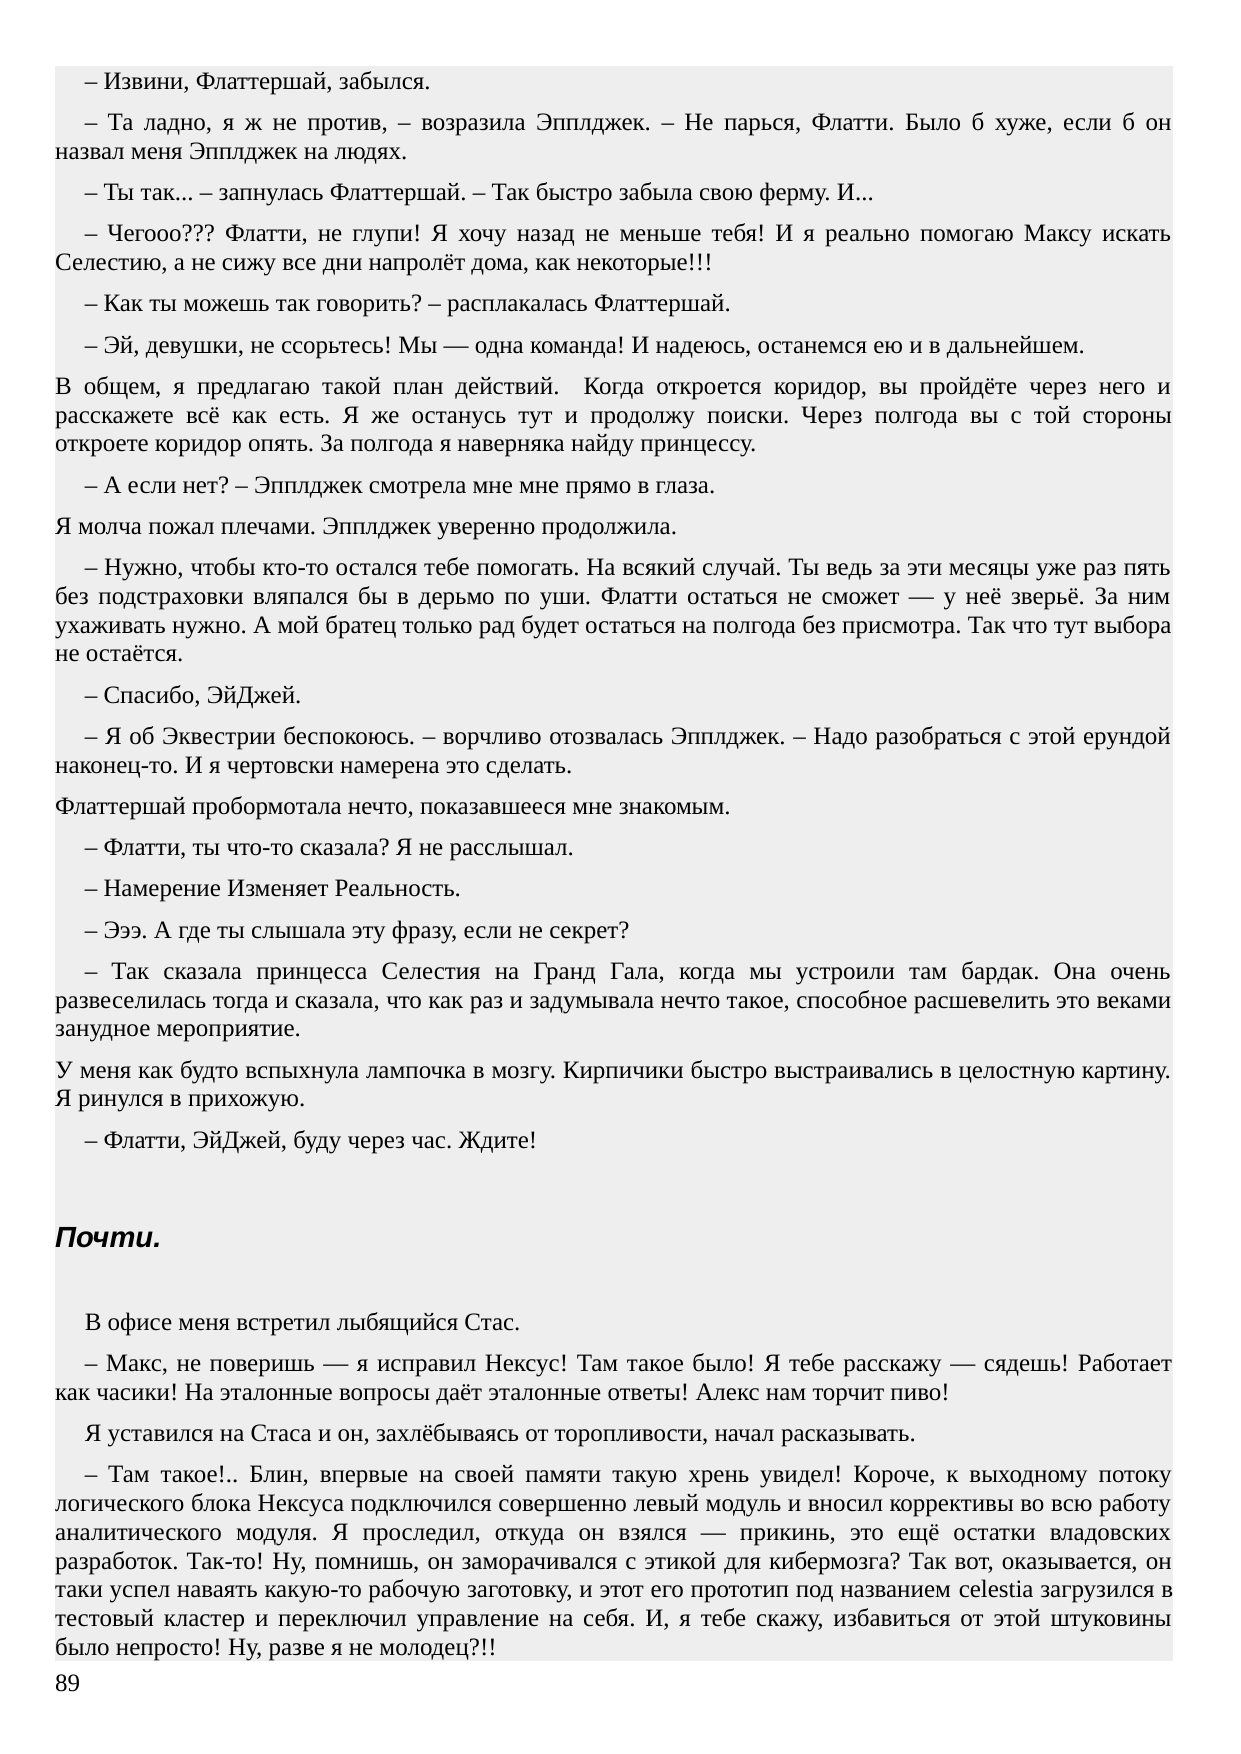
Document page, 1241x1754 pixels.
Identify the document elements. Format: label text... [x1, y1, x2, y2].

text – Нужно, чтобы кто-то остался тебе помогать. На всякий случай. Ты ведь за эти месяцы уже раз пять без подстраховки вляпался бы в дерьмо по уши. Флатти остаться не сможет — у неё зверьё. За ним ухаживать нужно. А мой братец только рад будет остаться на полгода без присмотра. Так что тут выбора не остаётся. [55, 552, 1173, 667]
text – Макс, не поверишь — я исправил Нексус! Там такое было! Я тебе расскажу — сядешь! Работает как часики! На эталонные вопросы даёт эталонные ответы! Алекс нам торчит пиво! [55, 1348, 1173, 1406]
text – А если нет? – Эпплджек смотрела мне мне прямо в глаза. [55, 470, 1173, 498]
text – Чегооо??? Флатти, не глупи! Я хочу назад не меньше тебя! И я реально помогаю Максу искать Селестию, а не сижу все дни напролёт дома, как некоторые!!! [55, 218, 1173, 276]
text Я уставился на Стаса и он, захлёбываясь от торопливости, начал расказывать. [55, 1418, 1173, 1447]
text – Эй, девушки, не ссорьтесь! Мы — одна команда! И надеюсь, останемся ею и в дальнейшем. [55, 330, 1173, 358]
text – Флатти, ты что-то сказала? Я не расслышал. [55, 832, 1173, 861]
text – Флатти, ЭйДжей, буду через час. Ждите! [55, 1125, 1173, 1153]
list Флаттершай пробормотала нечто, показавшееся мне знакомым. [55, 791, 1173, 820]
text – Как ты можешь так говорить? – расплакалась Флаттершай. [55, 288, 1173, 317]
text – Я об Эквестрии беспокоюсь. – ворчливо отозвалась Эпплджек. – Надо разобраться с этой ерундой наконец-то. И я чертовски намерена это сделать. [55, 721, 1173, 778]
text – Там такое!.. Блин, впервые на своей памяти такую хрень увидел! Короче, к выходному потоку логического блока Нексуса подключился совершенно левый модуль и вносил коррективы во всю работу аналитического модуля. Я проследил, откуда он взялся — прикинь, это ещё остатки владовских разработок. Так-то! Ну, помнишь, он заморачивался с этикой для кибермозга? Так вот, оказывается, он таки успел наваять какую-то рабочую заготовку, и этот его прототип под названием celestia загрузился в тестовый кластер и переключил управление на себя. И, я тебе скажу, избавиться от этой штуковины было непросто! Ну, разве я не молодец?!! [55, 1459, 1173, 1661]
text – Эээ. А где ты слышала эту фразу, если не секрет? [55, 915, 1173, 943]
text – Ты так... – запнулась Флаттершай. – Так быстро забыла свою ферму. И... [55, 177, 1173, 206]
text – Спасибо, ЭйДжей. [55, 680, 1173, 708]
text – Извини, Флаттершай, забылся. [55, 66, 1173, 95]
text В офисе меня встретил лыбящийся Стас. [55, 1307, 1173, 1336]
text – Так сказала принцесса Селестия на Гранд Гала, когда мы устроили там бардак. Она очень развеселилась тогда и сказала, что как раз и задумывала нечто такое, способное расшевелить это веками занудное мероприятие. [55, 956, 1173, 1042]
text – Намерение Изменяет Реальность. [55, 873, 1173, 902]
text – Та ладно, я ж не против, – возразила Эпплджек. – Не парься, Флатти. Было б хуже, если б он назвал меня Эпплджек на людях. [55, 107, 1173, 165]
list В общем, я предлагаю такой план действий. Когда откроется коридор, вы пройдёте через него и расскажете всё как есть. Я же останусь тут и продолжу поиски. Через полгода вы с той стороны откроете коридор опять. За полгода я наверняка найду принцессу. [55, 371, 1173, 457]
list У меня как будто вспыхнула лампочка в мозгу. Кирпичики быстро выстраивались в целостную картину. Я ринулся в прихожую. [55, 1055, 1173, 1112]
subtitle Почти. [55, 1220, 1173, 1253]
list Я молча пожал плечами. Эпплджек уверенно продолжила. [55, 511, 1173, 540]
